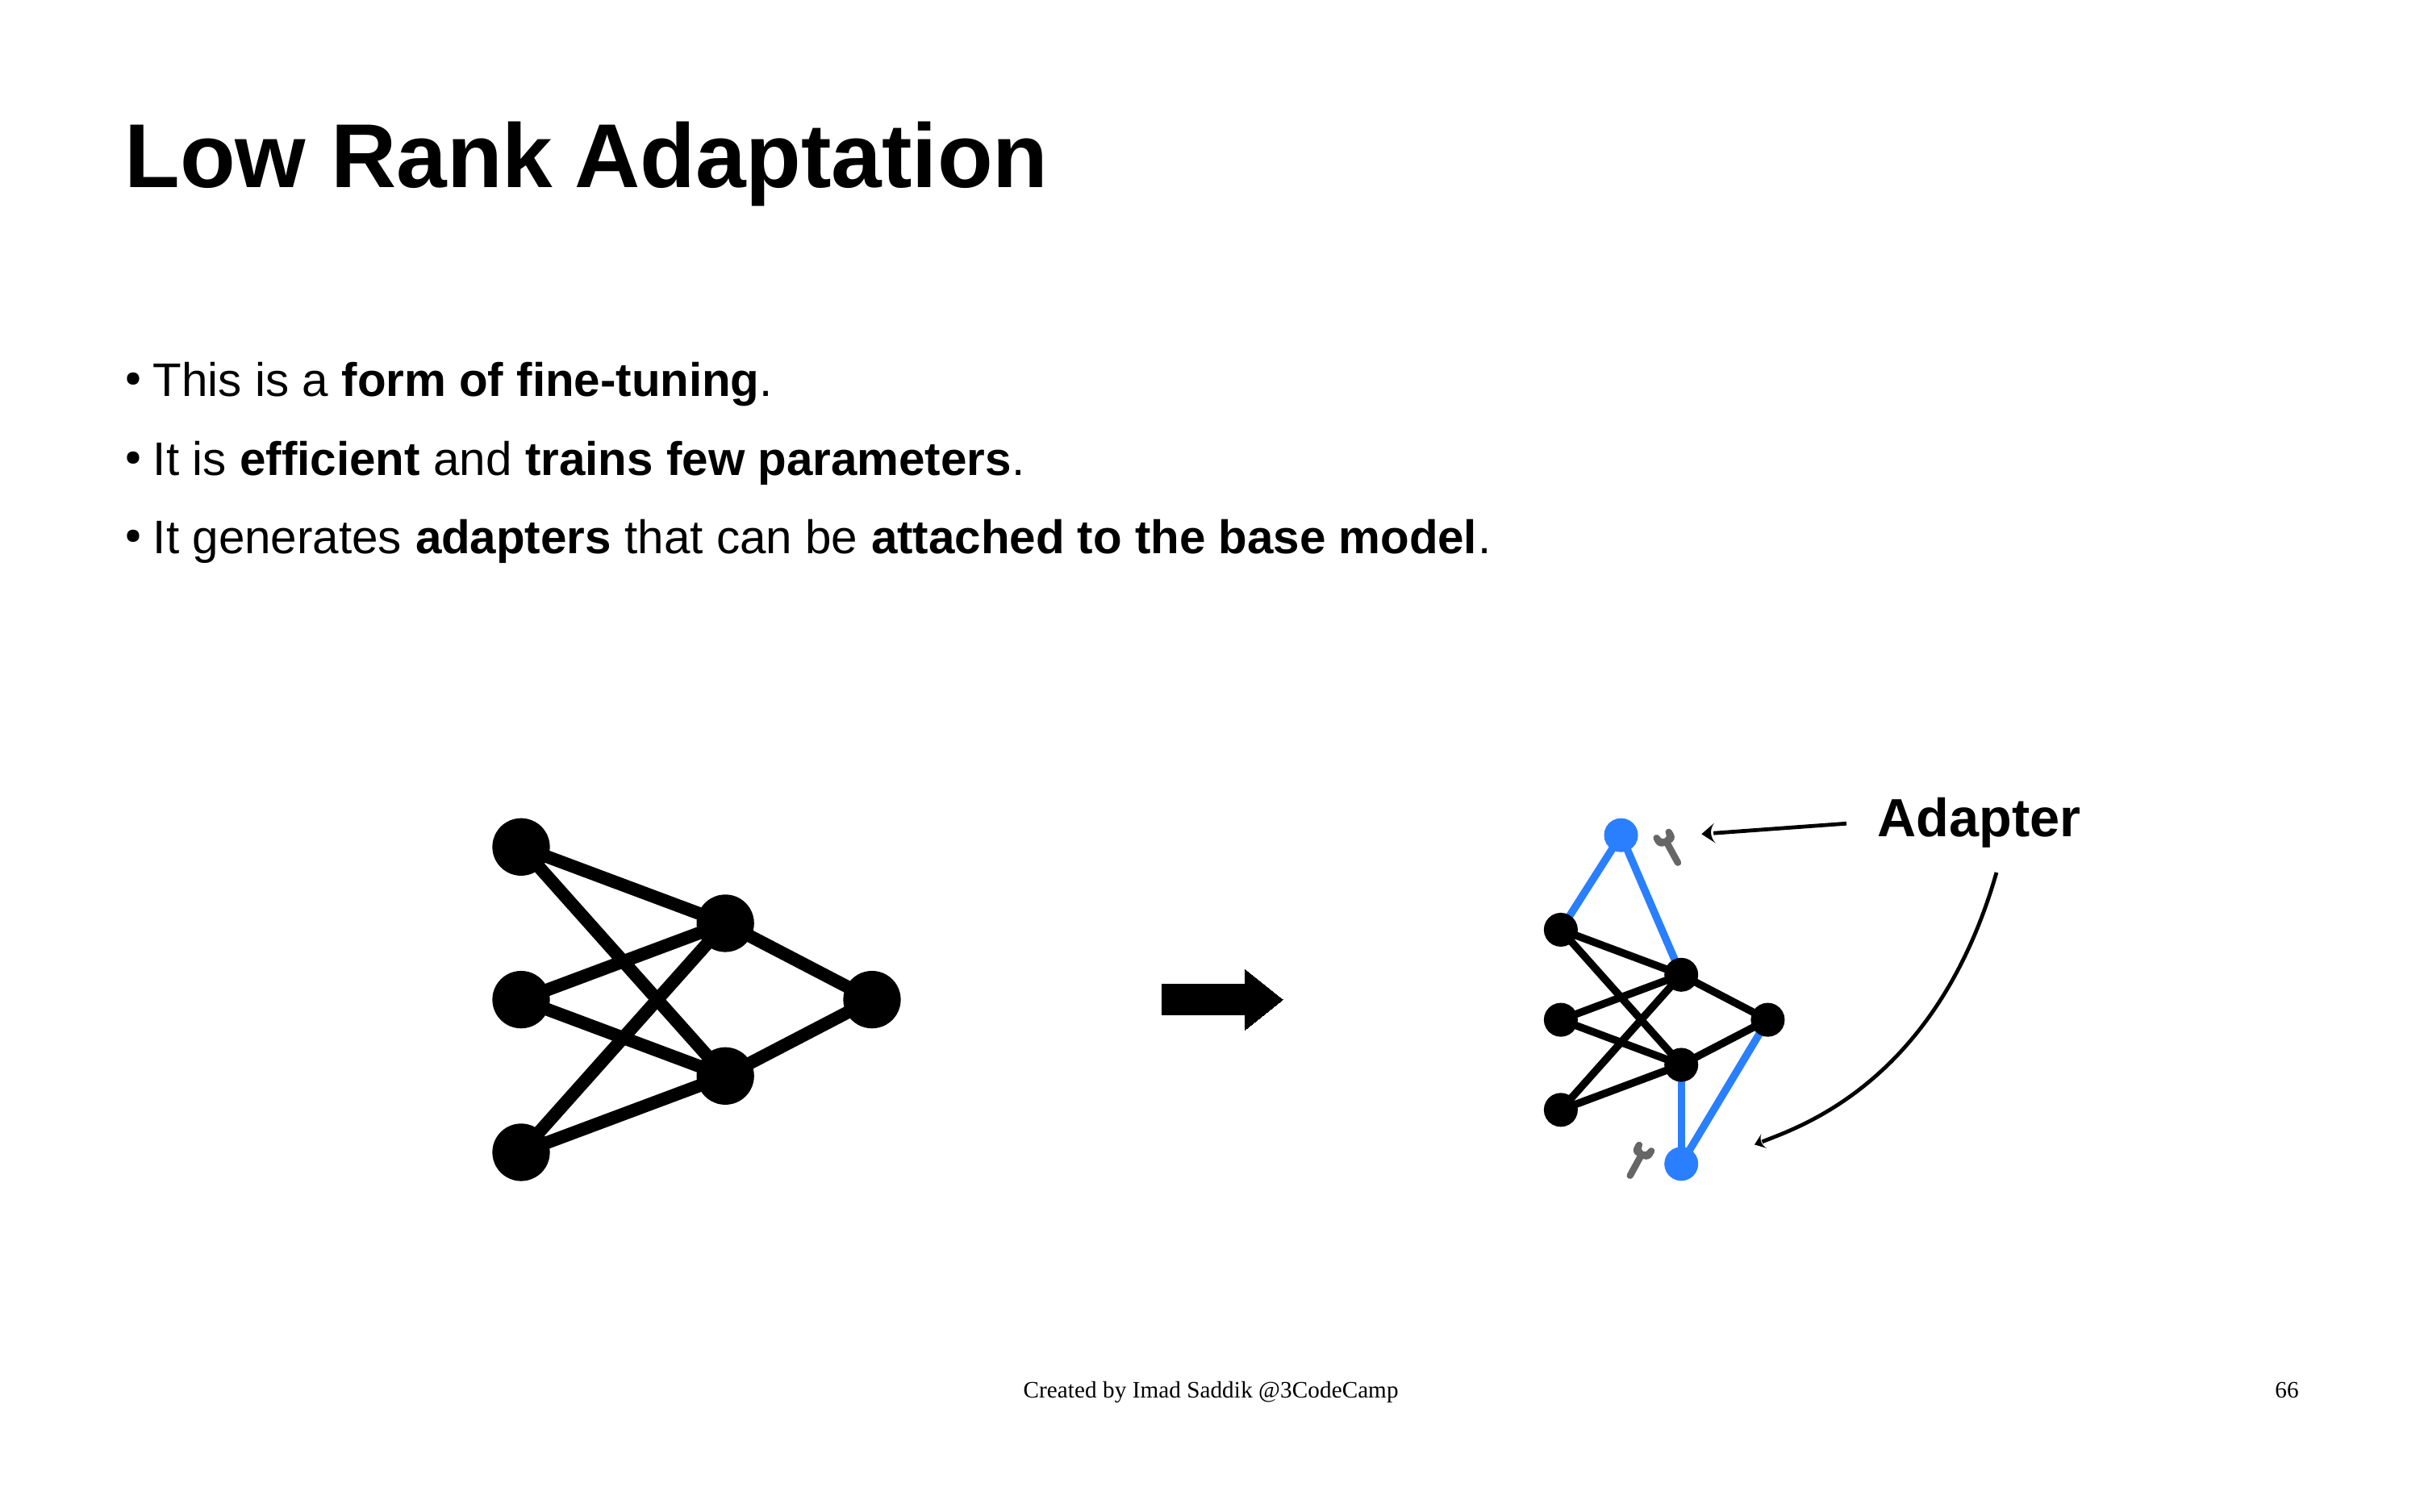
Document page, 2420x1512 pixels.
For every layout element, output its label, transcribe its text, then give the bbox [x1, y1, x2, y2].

text_box [1162, 969, 1283, 1031]
picture [492, 818, 901, 1181]
picture [1543, 818, 1785, 1181]
text_box This is a form of fine-tuning. It is efficient and trains few parameters. It generates adapters that can be attached to the base model. [112, 322, 1906, 649]
text_box Adapter [1858, 781, 2101, 855]
text_box Low Rank Adaptation [112, 61, 1664, 251]
